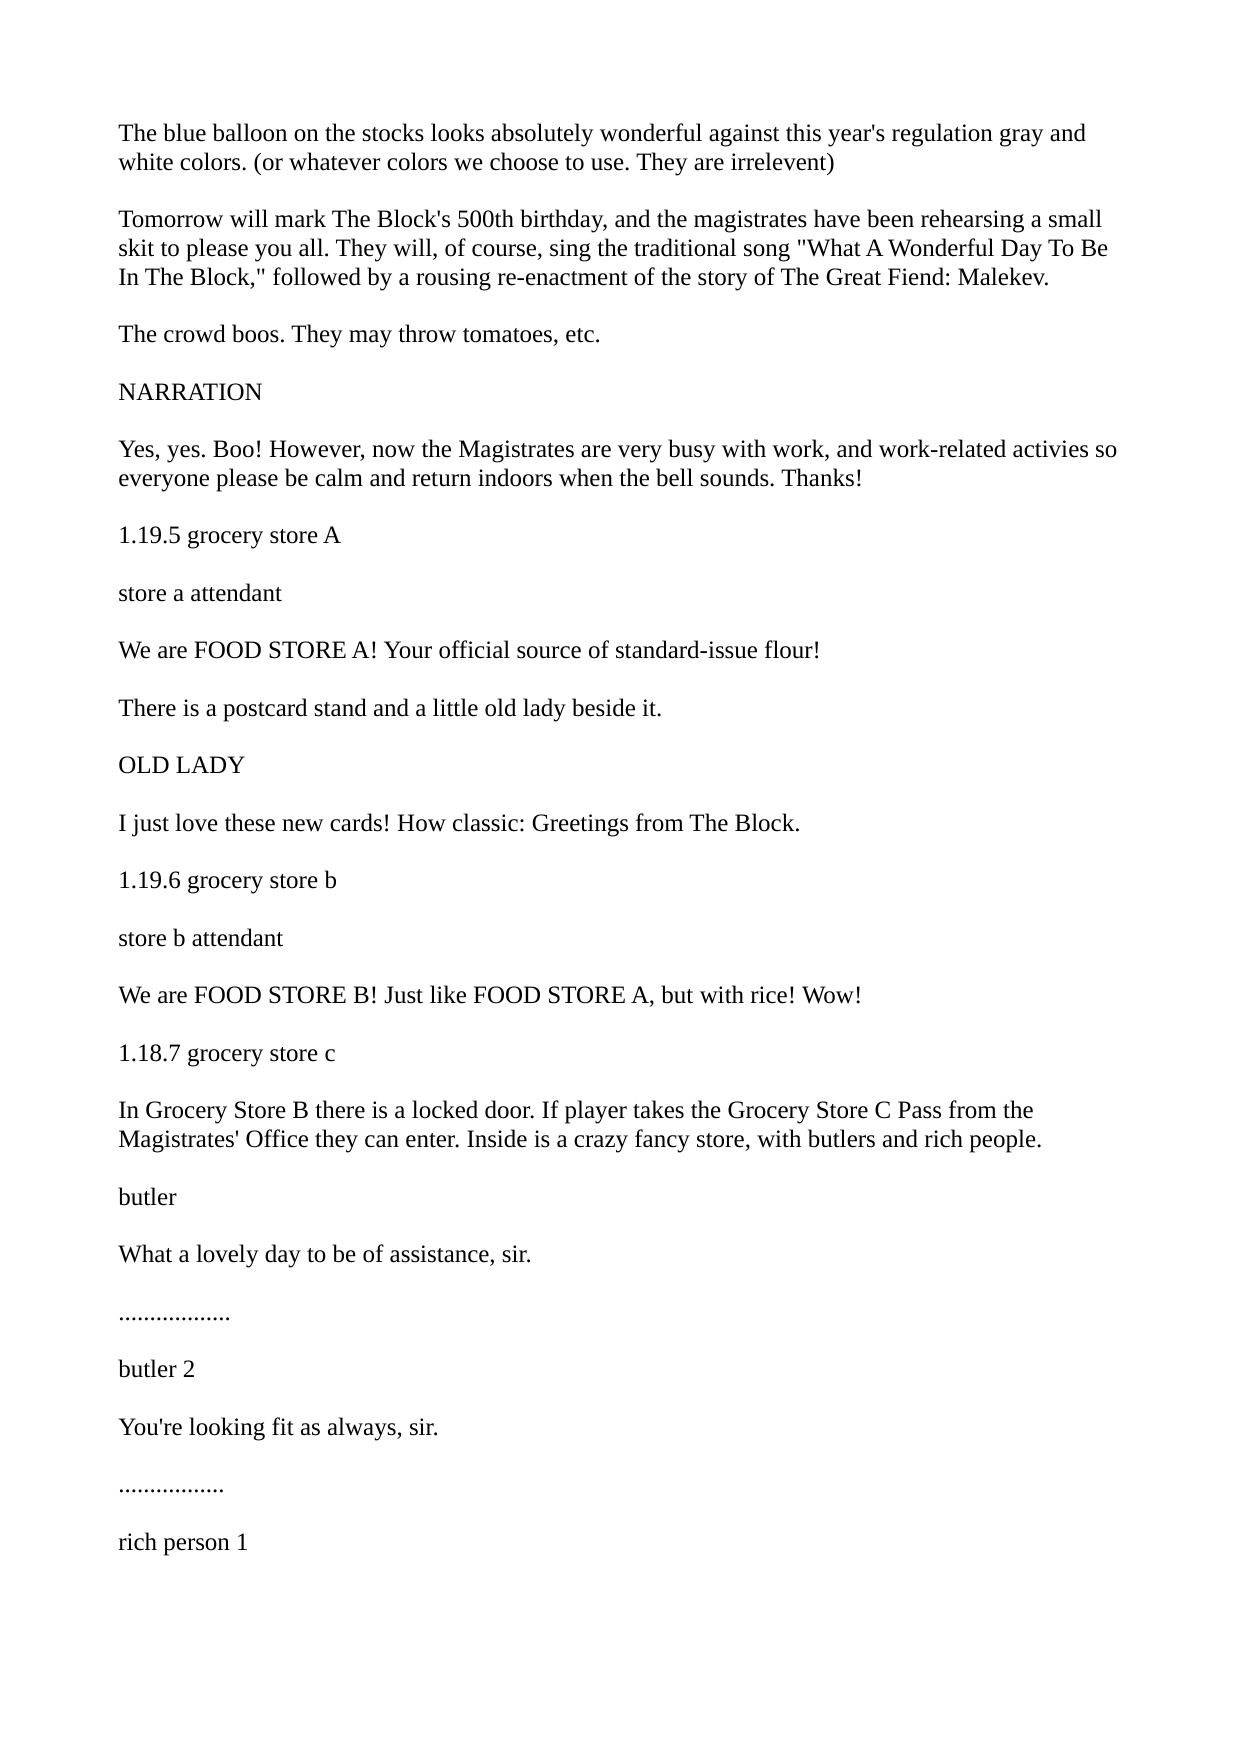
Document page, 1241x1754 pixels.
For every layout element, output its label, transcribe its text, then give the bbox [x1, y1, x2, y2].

text butler [118, 1182, 1122, 1211]
text butler 2 [118, 1354, 1122, 1383]
text I just love these new cards! How classic: Greetings from The Block. [118, 808, 1122, 837]
text What a lovely day to be of assistance, sir. [118, 1239, 1122, 1268]
text We are FOOD STORE B! Just like FOOD STORE A, but with rice! Wow! [118, 981, 1122, 1009]
text rich person 1 [118, 1527, 1122, 1556]
text 1.19.5 grocery store A [118, 521, 1122, 549]
text .................. [118, 1297, 1122, 1326]
text OLD LADY [118, 751, 1122, 779]
text You're looking fit as always, sir. [118, 1412, 1122, 1441]
text Yes, yes. Boo! However, now the Magistrates are very busy with work, and work-related activies so everyone please be calm and return indoors when the bell sounds. Thanks! [118, 434, 1122, 492]
text 1.18.7 grocery store c [118, 1038, 1122, 1067]
text We are FOOD STORE A! Your official source of standard-issue flour! [118, 636, 1122, 664]
text The blue balloon on the stocks looks absolutely wonderful against this year's regulation gray and white colors. (or whatever colors we choose to use. They are irrelevent) [118, 118, 1122, 176]
text NARRATION [118, 377, 1122, 406]
text In Grocery Store B there is a locked door. If player takes the Grocery Store C Pass from the Magistrates' Office they can enter. Inside is a crazy fancy store, with butlers and rich people. [118, 1096, 1122, 1153]
text store b attendant [118, 923, 1122, 952]
text Tomorrow will mark The Block's 500th birthday, and the magistrates have been rehearsing a small skit to please you all. They will, of course, sing the traditional song "What A Wonderful Day To Be In The Block," followed by a rousing re-enactment of the story of The Great Fiend: Malekev. [118, 204, 1122, 291]
text 1.19.6 grocery store b [118, 866, 1122, 894]
text The crowd boos. They may throw tomatoes, etc. [118, 319, 1122, 348]
text ................. [118, 1469, 1122, 1498]
text store a attendant [118, 578, 1122, 607]
text There is a postcard stand and a little old lady beside it. [118, 693, 1122, 722]
